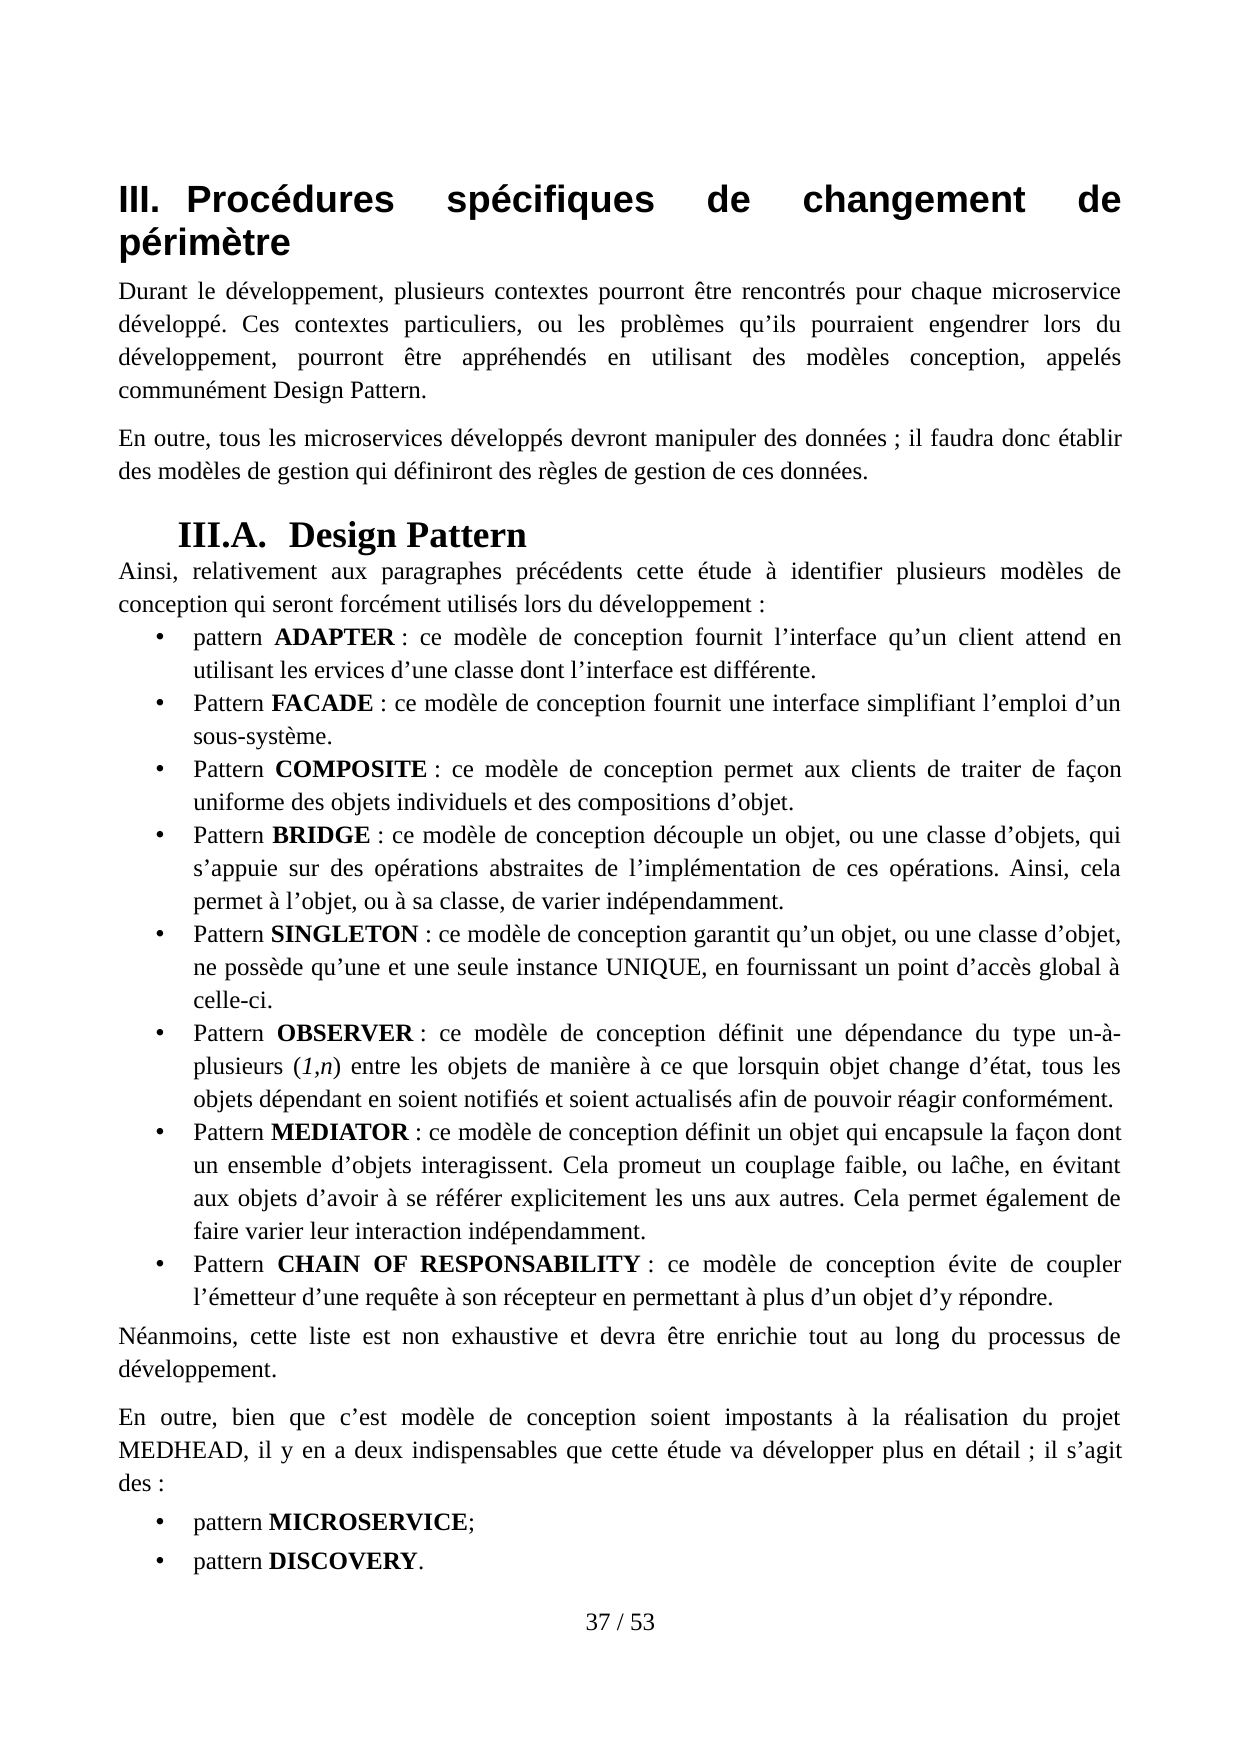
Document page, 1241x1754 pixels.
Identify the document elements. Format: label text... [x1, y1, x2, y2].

subtitle Procédures spécifiques de changement de périmètre [118, 176, 1122, 264]
subtitle Design Pattern [118, 512, 1122, 555]
text En outre, bien que c’est modèle de conception soient impostants à la réalisation du projet MEDHEAD, il y en a deux indispensables que cette étude va développer plus en détail ; il s’agit des : [118, 1402, 1122, 1497]
list Pattern COMPOSITE : ce modèle de conception permet aux clients de traiter de façon uniforme des objets individuels et des compositions d’objet. [156, 754, 1122, 816]
list pattern MICROSERVICE; [156, 1507, 1122, 1536]
list Pattern BRIDGE : ce modèle de conception découple un objet, ou une classe d’objets, qui s’appuie sur des opérations abstraites de l’implémentation de ces opérations. Ainsi, cela permet à l’objet, ou à sa classe, de varier indépendamment. [156, 820, 1122, 915]
list pattern DISCOVERY. [156, 1546, 1122, 1575]
text Ainsi, relativement aux paragraphes précédents cette étude à identifier plusieurs modèles de conception qui seront forcément utilisés lors du développement : [118, 556, 1122, 618]
text Durant le développement, plusieurs contextes pourront être rencontrés pour chaque microservice développé. Ces contextes particuliers, ou les problèmes qu’ils pourraient engendrer lors du développement, pourront être appréhendés en utilisant des modèles conception, appelés communément Design Pattern. [118, 276, 1122, 404]
list Pattern CHAIN OF RESPONSABILITY : ce modèle de conception évite de coupler l’émetteur d’une requête à son récepteur en permettant à plus d’un objet d’y répondre. [156, 1249, 1122, 1311]
list Pattern SINGLETON : ce modèle de conception garantit qu’un objet, ou une classe d’objet, ne possède qu’une et une seule instance UNIQUE, en fournissant un point d’accès global à celle-ci. [156, 919, 1122, 1014]
text En outre, tous les microservices développés devront manipuler des données ; il faudra donc établir des modèles de gestion qui définiront des règles de gestion de ces données. [118, 423, 1122, 484]
text Néanmoins, cette liste est non exhaustive et devra être enrichie tout au long du processus de développement. [118, 1321, 1122, 1383]
list Pattern MEDIATOR : ce modèle de conception définit un objet qui encapsule la façon dont un ensemble d’objets interagissent. Cela promeut un couplage faible, ou laĉhe, en évitant aux objets d’avoir à se référer explicitement les uns aux autres. Cela permet également de faire varier leur interaction indépendamment. [156, 1117, 1122, 1245]
list Pattern OBSERVER : ce modèle de conception définit une dépendance du type un-à-plusieurs (1,n) entre les objets de manière à ce que lorsquin objet change d’état, tous les objets dépendant en soient notifiés et soient actualisés afin de pouvoir réagir conformément. [156, 1018, 1122, 1113]
list pattern ADAPTER : ce modèle de conception fournit l’interface qu’un client attend en utilisant les ervices d’une classe dont l’interface est différente. [156, 622, 1122, 684]
list Pattern FACADE : ce modèle de conception fournit une interface simplifiant l’emploi d’un sous-système. [156, 688, 1122, 750]
